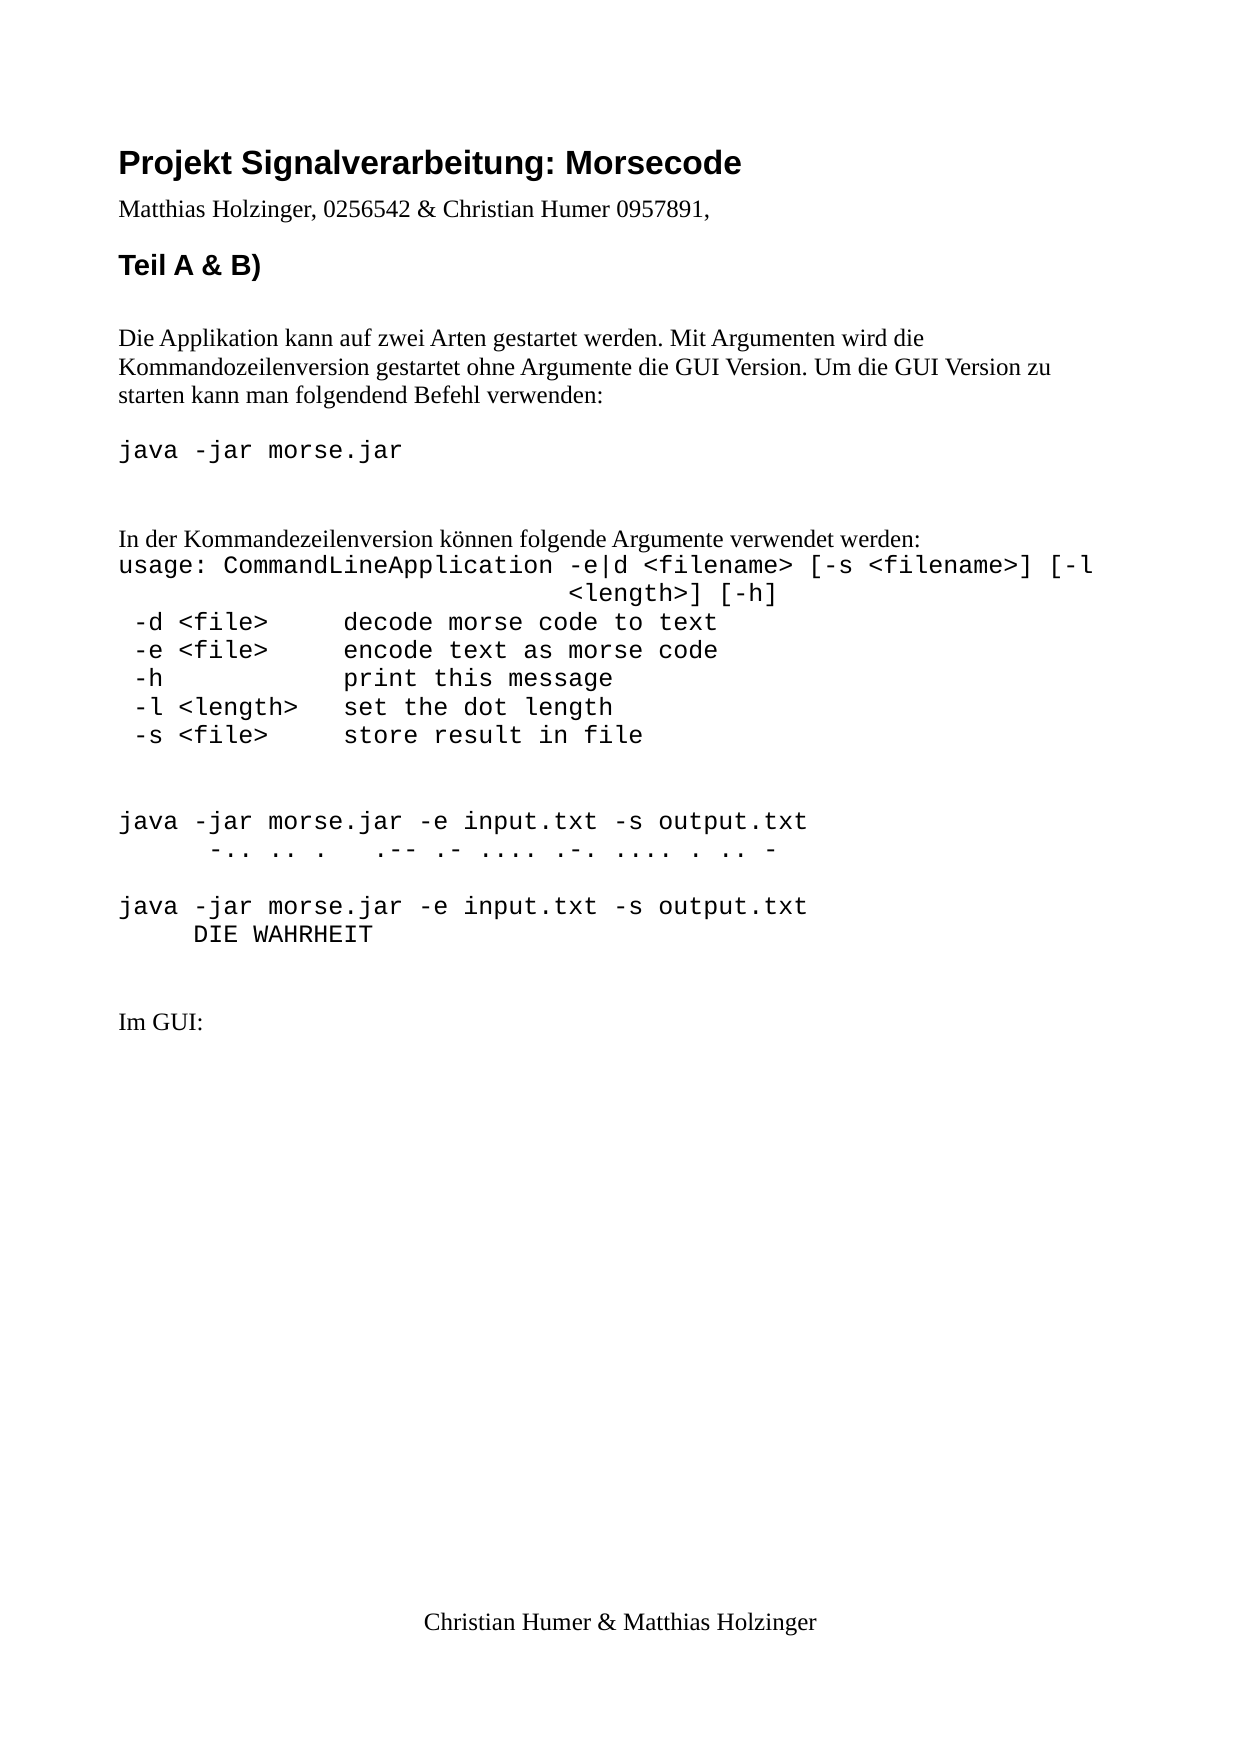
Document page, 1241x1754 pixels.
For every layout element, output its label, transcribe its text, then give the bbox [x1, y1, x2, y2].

text -d <file> decode morse code to text [118, 609, 1122, 637]
text java -jar morse.jar [118, 438, 1122, 466]
text java -jar morse.jar -e input.txt -s output.txt [118, 808, 1122, 837]
text java -jar morse.jar -e input.txt -s output.txt [118, 893, 1122, 922]
text DIE WAHRHEIT [118, 922, 1122, 950]
text -e <file> encode text as morse code [118, 637, 1122, 666]
subtitle Teil A & B) [118, 248, 1122, 282]
text -h print this message [118, 666, 1122, 694]
text Die Applikation kann auf zwei Arten gestartet werden. Mit Argumenten wird die Kommandozeilenversion gestartet ohne Argumente die GUI Version. Um die GUI Version zu starten kann man folgendend Befehl verwenden: [118, 323, 1122, 409]
text -s <file> store result in file [118, 722, 1122, 751]
text -.. .. . .-- .- .... .-. .... . .. - [118, 837, 1122, 865]
text <length>] [-h] [118, 581, 1122, 609]
text usage: CommandLineApplication -e|d <filename> [-s <filename>] [-l [118, 552, 1122, 581]
text In der Kommandezeilenversion können folgende Argumente verwendet werden: [118, 524, 1122, 552]
text -l <length> set the dot length [118, 694, 1122, 722]
subtitle Projekt Signalverarbeitung: Morsecode [118, 143, 1122, 182]
text Im GUI: [118, 979, 1122, 1036]
text Matthias Holzinger, 0256542 & Christian Humer 0957891, [118, 194, 1122, 223]
